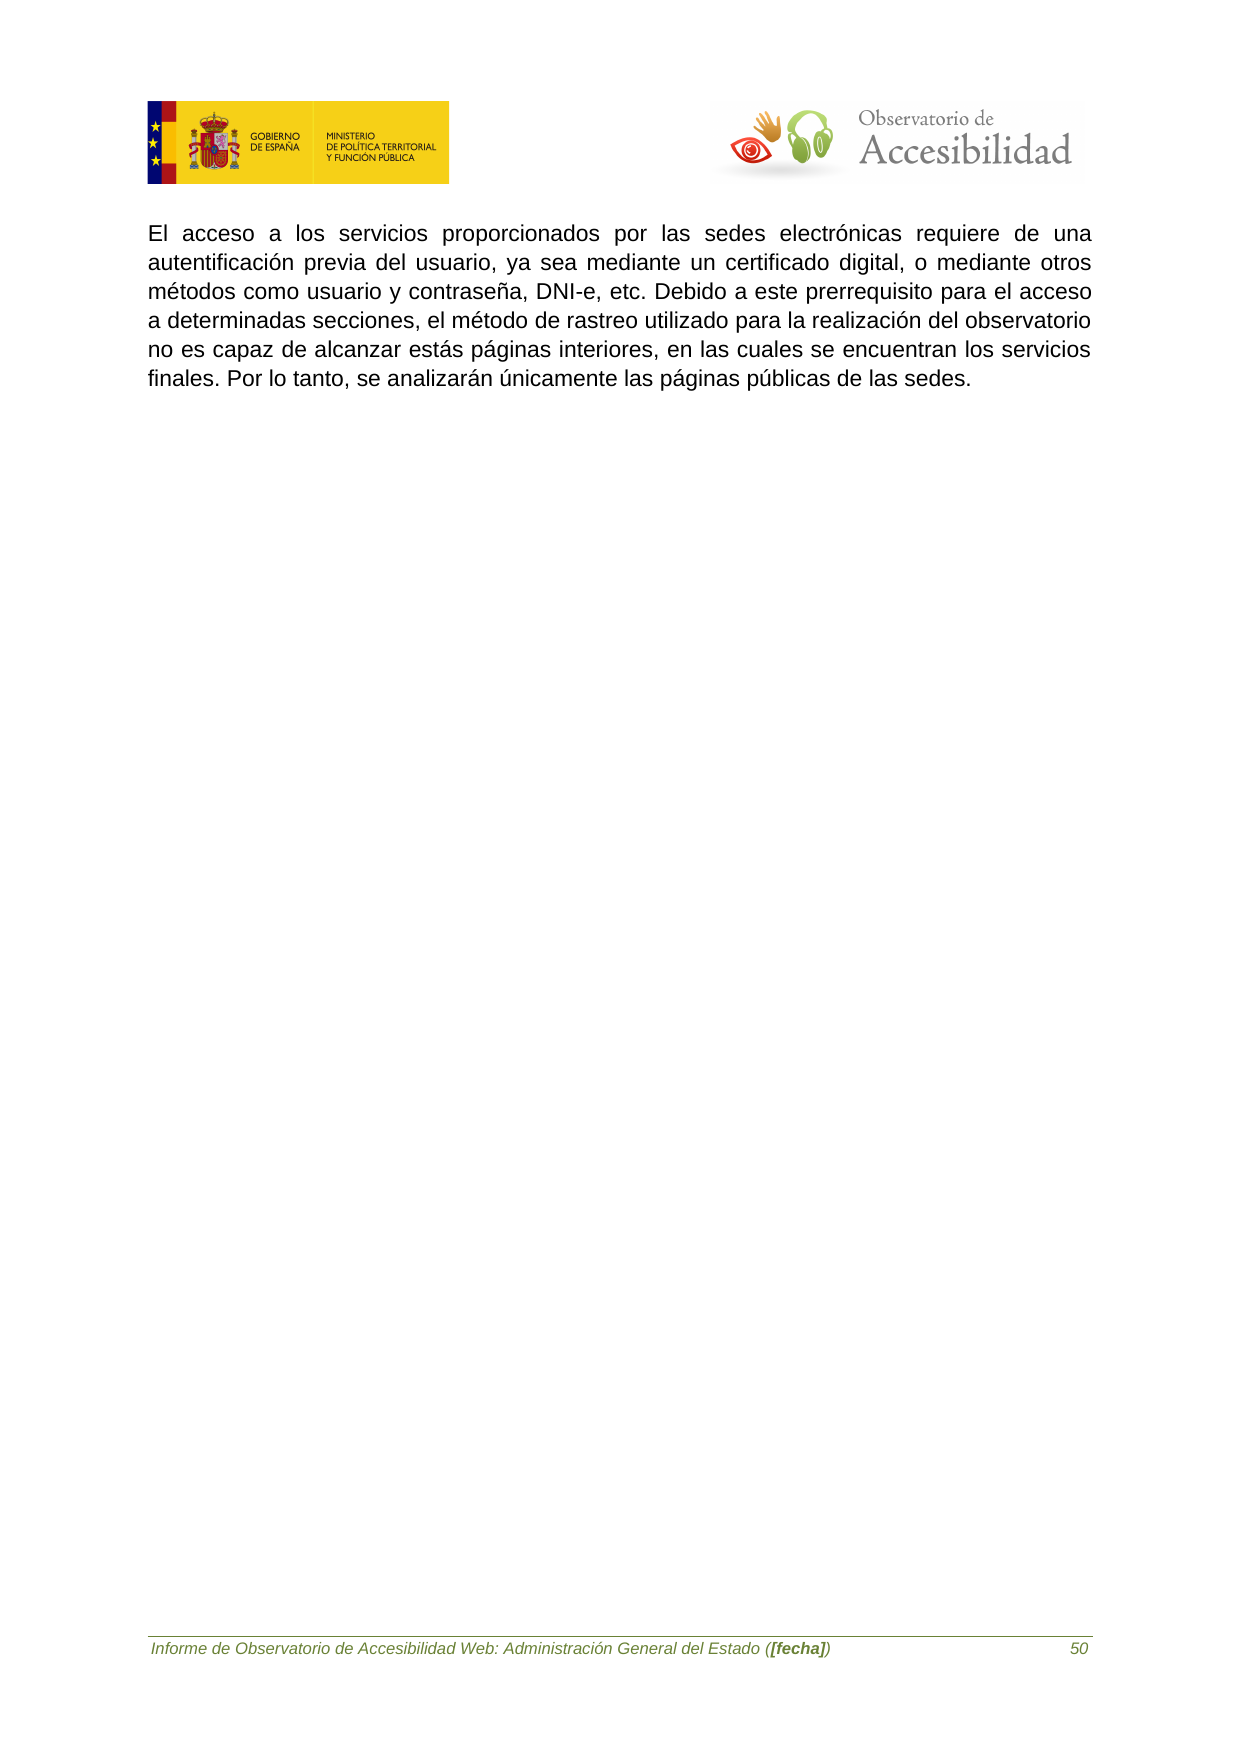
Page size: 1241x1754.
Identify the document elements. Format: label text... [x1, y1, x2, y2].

picture [147, 101, 450, 184]
text El acceso a los servicios proporcionados por las sedes electrónicas requiere de una autentificación previa del usuario, ya sea mediante un certificado digital, o mediante otros métodos como usuario y contraseña, DNI-e, etc. Debido a este prerrequisito para el acceso a determinadas secciones, el método de rastreo utilizado para la realización del observatorio no es capaz de alcanzar estás páginas interiores, en las cuales se encuentran los servicios finales. Por lo tanto, se analizarán únicamente las páginas públicas de las sedes. [148, 220, 1092, 391]
picture [710, 101, 1086, 184]
